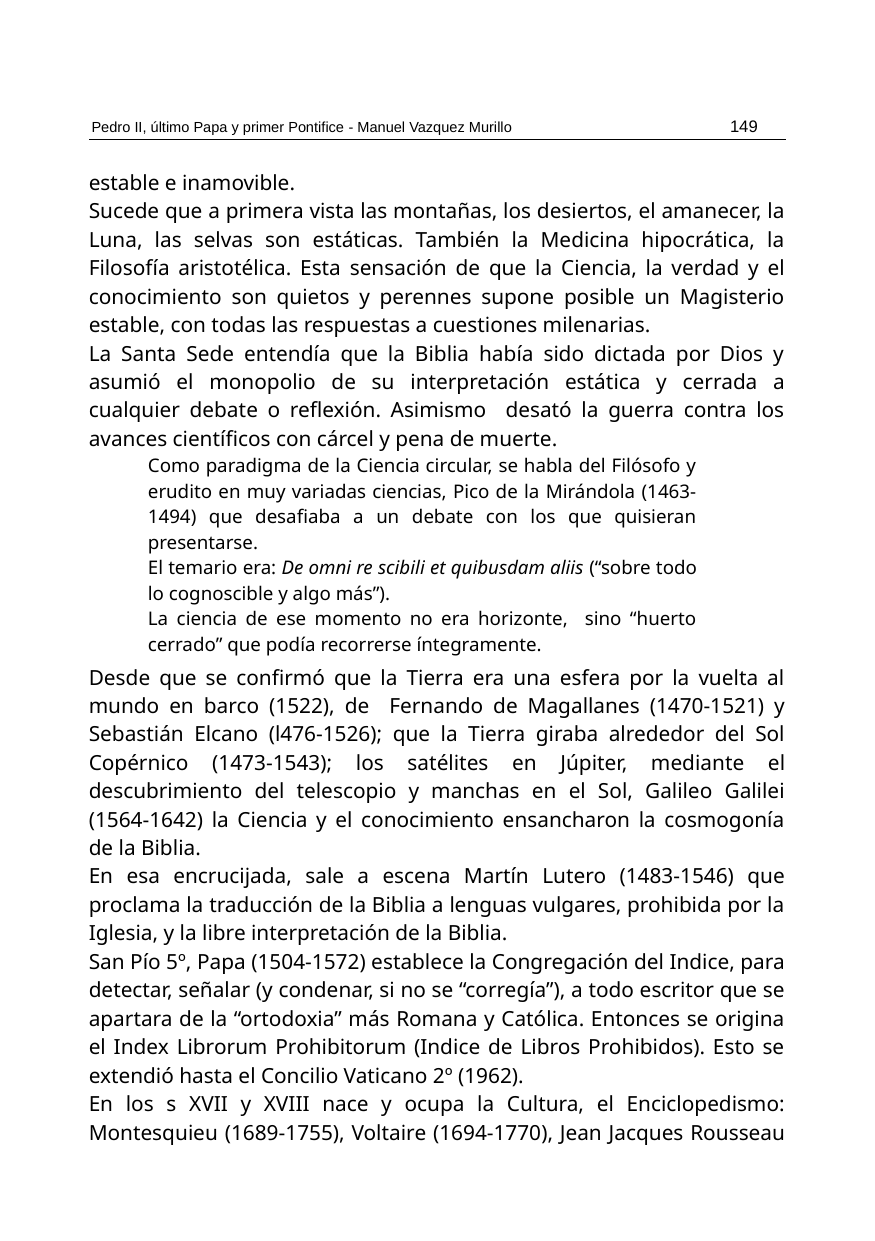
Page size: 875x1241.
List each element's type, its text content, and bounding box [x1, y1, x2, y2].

text Sucede que a primera vista las montañas, los desiertos, el amanecer, la Luna, las selvas son estáticas. También la Medicina hipocrática, la Filosofía aristotélica. Esta sensación de que la Ciencia, la verdad y el conocimiento son quietos y perennes supone posible un Magisterio estable, con todas las respuestas a cuestiones milenarias. [88, 197, 786, 339]
text San Pío 5º, Papa (1504-1572) establece la Congregación del Indice, para detectar, señalar (y condenar, si no se “corregía”), a todo escritor que se apartara de la “ortodoxia” más Romana y Católica. Entonces se origina el Index Librorum Prohibitorum (Indice de Libros Prohibidos). Esto se extendió hasta el Concilio Vaticano 2º (1962). [88, 947, 786, 1089]
text Como paradigma de la Ciencia circular, se habla del Filósofo y erudito en muy variadas ciencias, Pico de la Mirándola (1463-1494) que desafiaba a un debate con los que quisieran presentarse. El temario era: De omni re scibili et quibusdam aliis (“sobre todo lo cognoscible y algo más”). La ciencia de ese momento no era horizonte, sino “huerto cerrado” que podía recorrerse íntegramente. [148, 452, 697, 657]
text Desde que se confirmó que la Tierra era una esfera por la vuelta al mundo en barco (1522), de Fernando de Magallanes (1470-1521) y Sebastián Elcano (l476-1526); que la Tierra giraba alrededor del Sol Copérnico (1473-1543); los satélites en Júpiter, mediante el descubrimiento del telescopio y manchas en el Sol, Galileo Galilei (1564-1642) la Ciencia y el conocimiento ensancharon la cosmogonía de la Biblia. [88, 663, 786, 862]
text En los s XVII y XVIII nace y ocupa la Cultura, el Enciclopedismo: Montesquieu (1689-1755), Voltaire (1694-1770), Jean Jacques Rousseau [88, 1089, 786, 1146]
text La Santa Sede entendía que la Biblia había sido dictada por Dios y asumió el monopolio de su interpretación estática y cerrada a cualquier debate o reflexión. Asimismo desató la guerra contra los avances científicos con cárcel y pena de muerte. [88, 339, 786, 452]
text En esa encrucijada, sale a escena Martín Lutero (1483-1546) que proclama la traducción de la Biblia a lenguas vulgares, prohibida por la Iglesia, y la libre interpretación de la Biblia. [88, 862, 786, 947]
text estable e inamovible. [88, 168, 786, 197]
